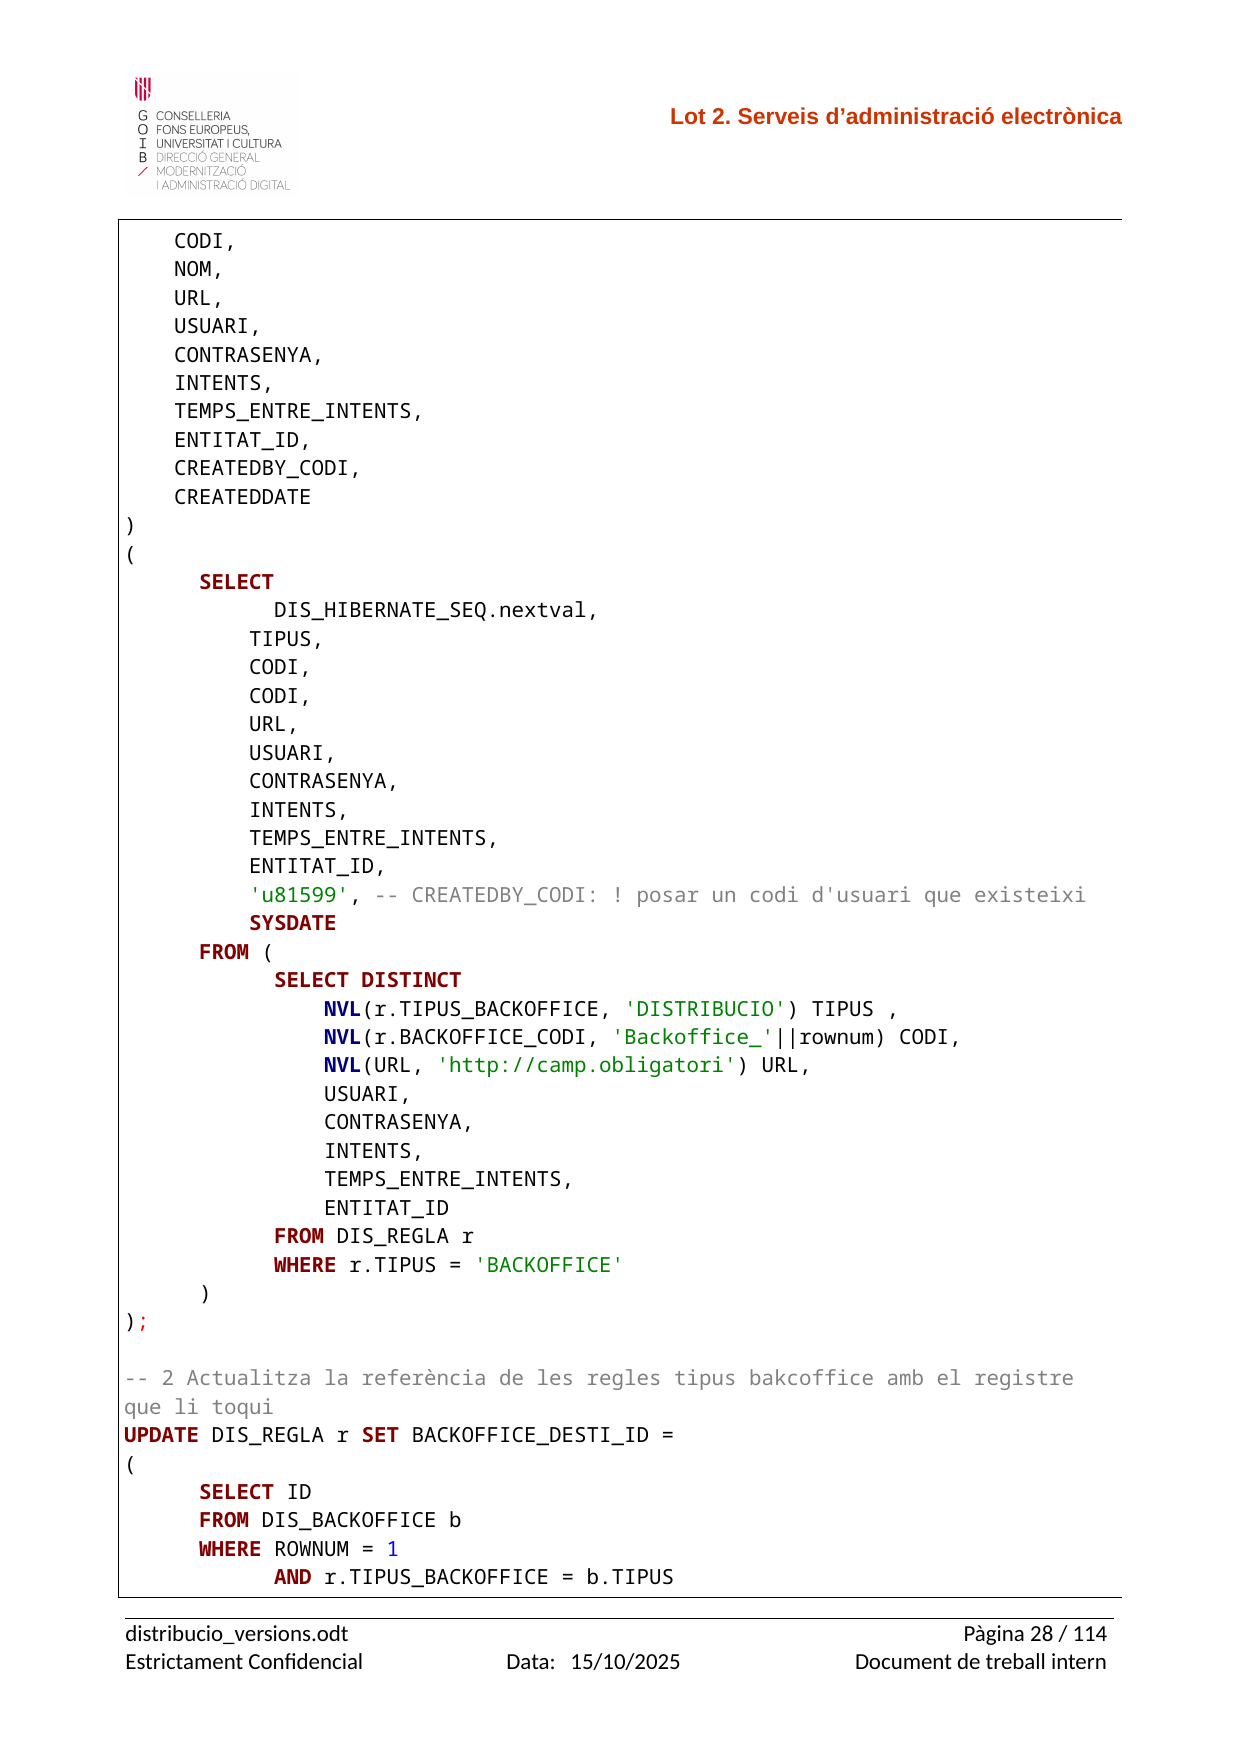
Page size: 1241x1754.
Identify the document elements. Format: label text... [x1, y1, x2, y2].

table_header CODI, NOM, URL, USUARI, CONTRASENYA, INTENTS, TEMPS_ENTRE_INTENTS, ENTITAT_ID, CREATEDBY_CODI, CREATEDDATE ) ( SELECT DIS_HIBERNATE_SEQ.nextval, TIPUS, CODI, CODI, URL, USUARI, CONTRASENYA, INTENTS, TEMPS_ENTRE_INTENTS, ENTITAT_ID, 'u81599', -- CREATEDBY_CODI: ! posar un codi d'usuari que existeixi SYSDATE FROM ( SELECT DISTINCT NVL(r.TIPUS_BACKOFFICE, 'DISTRIBUCIO') TIPUS , NVL(r.BACKOFFICE_CODI, 'Backoffice_'||rownum) CODI, NVL(URL, 'http://camp.obligatori') URL, USUARI, CONTRASENYA, INTENTS, TEMPS_ENTRE_INTENTS, ENTITAT_ID FROM DIS_REGLA r WHERE r.TIPUS = 'BACKOFFICE' ) ); -- 2 Actualitza la referència de les regles tipus bakcoffice amb el registre que li toqui UPDATE DIS_REGLA r SET BACKOFFICE_DESTI_ID = ( SELECT ID FROM DIS_BACKOFFICE b WHERE ROWNUM = 1 AND r.TIPUS_BACKOFFICE = b.TIPUS [119, 220, 1122, 1597]
picture [126, 70, 299, 197]
